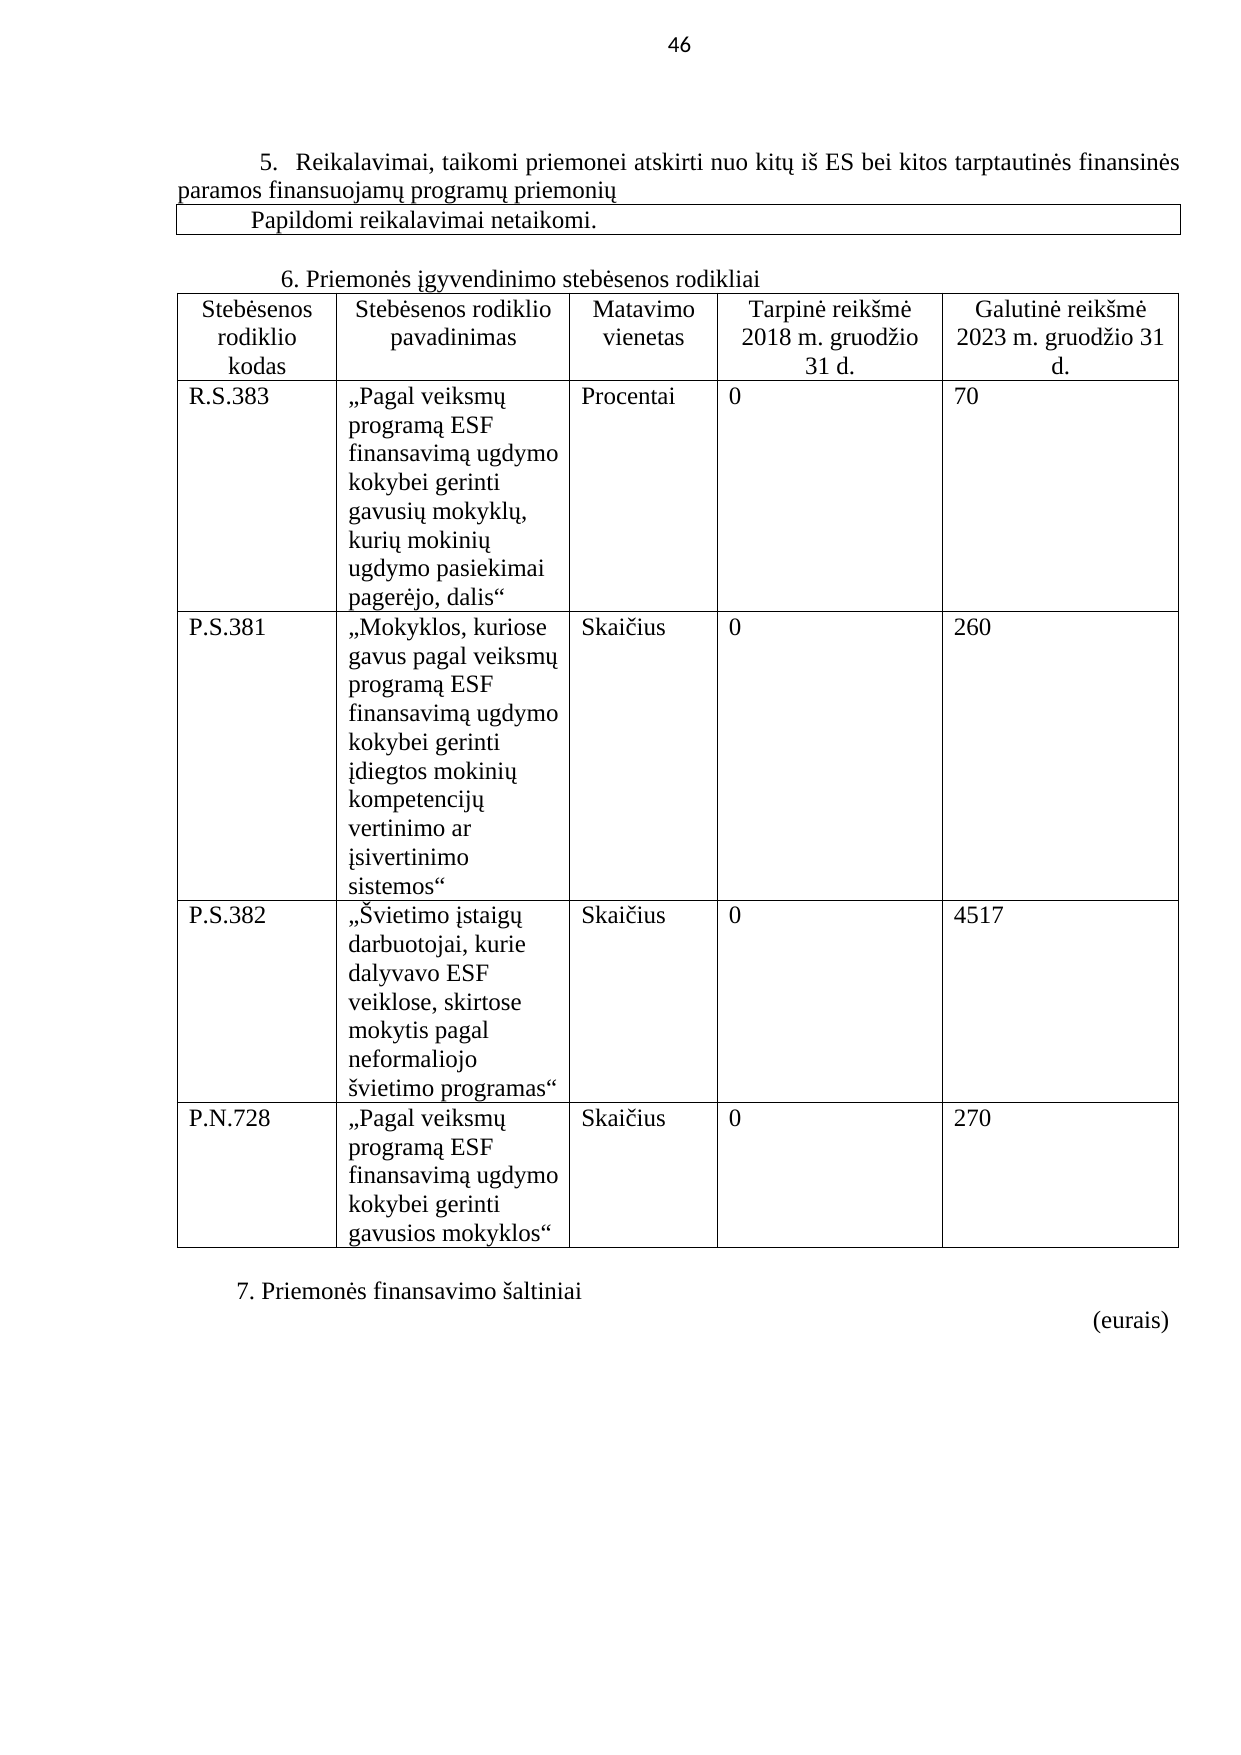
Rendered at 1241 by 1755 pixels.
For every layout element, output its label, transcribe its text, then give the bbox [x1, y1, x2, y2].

table_cell 70 [943, 381, 1178, 611]
table_header Stebėsenos rodiklio kodas [178, 294, 336, 380]
table_cell Skaičius [570, 901, 717, 1102]
table_cell Procentai [570, 381, 717, 611]
table_header Galutinė reikšmė 2023 m. gruodžio 31 d. [943, 294, 1178, 380]
table_cell 4517 [943, 901, 1178, 1102]
table_cell 260 [943, 612, 1178, 899]
table_cell Skaičius [570, 1103, 717, 1247]
table_cell 0 [718, 381, 942, 611]
text (eurais) [177, 1305, 1181, 1334]
table_cell „Pagal veiksmų programą ESF finansavimą ugdymo kokybei gerinti gavusios mokyklos“ [337, 1103, 569, 1247]
table_cell P.S.381 [178, 612, 336, 899]
table_header Papildomi reikalavimai netaikomi. [177, 205, 1180, 234]
text 5. Reikalavimai, taikomi priemonei atskirti nuo kitų iš ES bei kitos tarptautinės finansinės paramos finansuojamų programų priemonių [177, 147, 1181, 204]
table_cell „Pagal veiksmų programą ESF finansavimą ugdymo kokybei gerinti gavusių mokyklų, kurių mokinių ugdymo pasiekimai pagerėjo, dalis“ [337, 381, 569, 611]
text 6. Priemonės įgyvendinimo stebėsenos rodikliai [177, 264, 1181, 293]
table_cell Skaičius [570, 612, 717, 899]
table_header Matavimo vienetas [570, 294, 717, 380]
table_header Stebėsenos rodiklio pavadinimas [337, 294, 569, 380]
table_cell „Mokyklos, kuriose gavus pagal veiksmų programą ESF finansavimą ugdymo kokybei gerinti įdiegtos mokinių kompetencijų vertinimo ar įsivertinimo sistemos“ [337, 612, 569, 899]
table_cell 0 [718, 901, 942, 1102]
table_cell „Švietimo įstaigų darbuotojai, kurie dalyvavo ESF veiklose, skirtose mokytis pagal neformaliojo švietimo programas“ [337, 901, 569, 1102]
table_cell 270 [943, 1103, 1178, 1247]
table_cell R.S.383 [178, 381, 336, 611]
table_cell 0 [718, 1103, 942, 1247]
table_cell 0 [718, 612, 942, 899]
text 7. Priemonės finansavimo šaltiniai [177, 1276, 1181, 1305]
table_cell P.S.382 [178, 901, 336, 1102]
table_header Tarpinė reikšmė 2018 m. gruodžio 31 d. [718, 294, 942, 380]
table_cell P.N.728 [178, 1103, 336, 1247]
